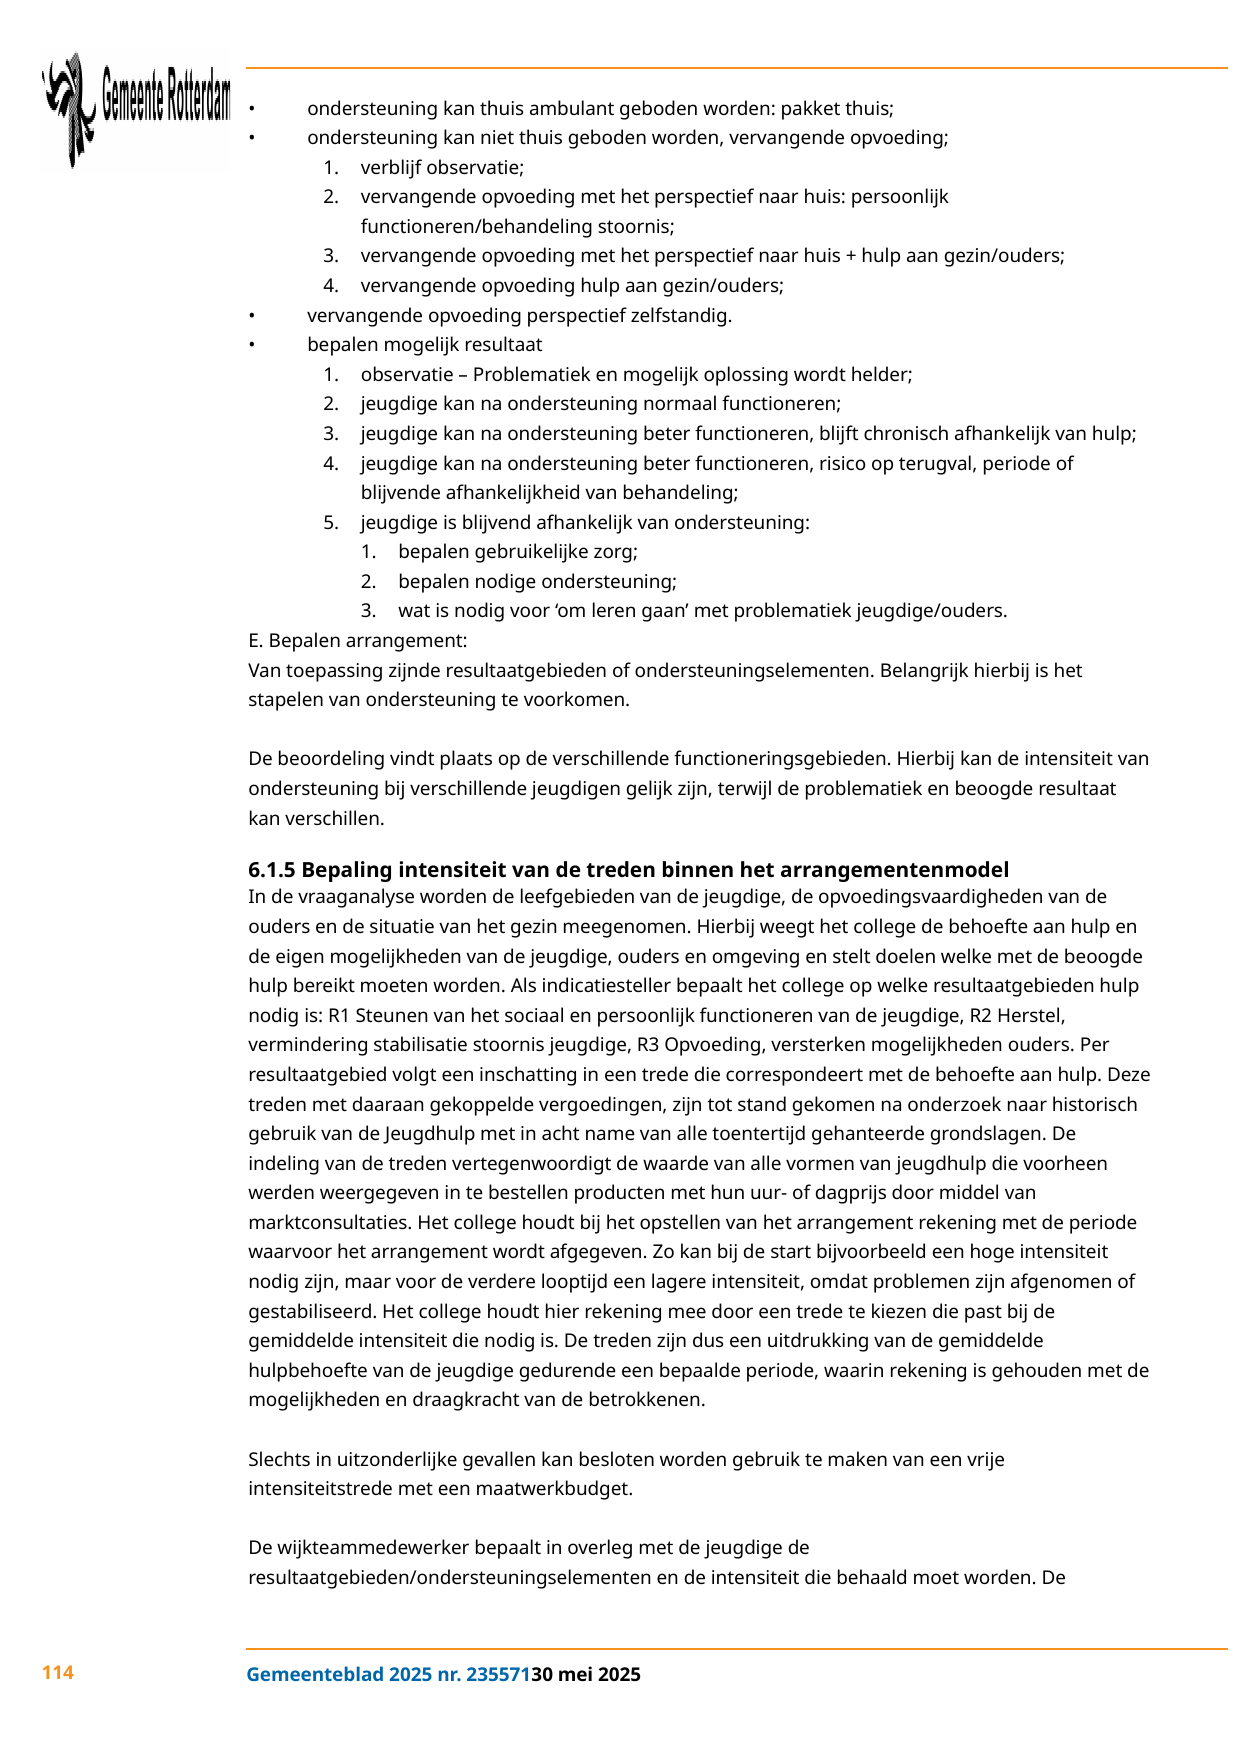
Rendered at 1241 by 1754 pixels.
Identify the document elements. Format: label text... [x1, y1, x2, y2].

list jeugdige is blijvend afhankelijk van ondersteuning: [323, 509, 1152, 535]
list jeugdige kan na ondersteuning beter functioneren, risico op terugval, periode of blijvende afhankelijkheid van behandeling; [323, 450, 1152, 505]
text Van toepassing zijnde resultaatgebieden of ondersteuningselementen. Belangrijk hierbij is het stapelen van ondersteuning te voorkomen. [248, 657, 1152, 712]
list ondersteuning kan niet thuis geboden worden, vervangende opvoeding; [248, 124, 1152, 150]
list vervangende opvoeding perspectief zelfstandig. [248, 302, 1152, 328]
text Slechts in uitzonderlijke gevallen kan besloten worden gebruik te maken van een vrije intensiteitstrede met een maatwerkbudget. [248, 1446, 1152, 1501]
list jeugdige kan na ondersteuning beter functioneren, blijft chronisch afhankelijk van hulp; [323, 420, 1152, 446]
list bepalen mogelijk resultaat [248, 331, 1152, 357]
text In de vraaganalyse worden de leefgebieden van de jeugdige, de opvoedingsvaardigheden van de ouders en de situatie van het gezin meegenomen. Hierbij weegt het college de behoefte aan hulp en de eigen mogelijkheden van de jeugdige, ouders en omgeving en stelt doelen welke met de beoogde hulp bereikt moeten worden. Als indicatiesteller bepaalt het college op welke resultaatgebieden hulp nodig is: R1 Steunen van het sociaal en persoonlijk functioneren van de jeugdige, R2 Herstel, vermindering stabilisatie stoornis jeugdige, R3 Opvoeding, versterken mogelijkheden ouders. Per resultaatgebied volgt een inschatting in een trede die correspondeert met de behoefte aan hulp. Deze treden met daaraan gekoppelde vergoedingen, zijn tot stand gekomen na onderzoek naar historisch gebruik van de Jeugdhulp met in acht name van alle toentertijd gehanteerde grondslagen. De indeling van de treden vertegenwoordigt de waarde van alle vormen van jeugdhulp die voorheen werden weergegeven in te bestellen producten met hun uur- of dagprijs door middel van marktconsultaties. Het college houdt bij het opstellen van het arrangement rekening met de periode waarvoor het arrangement wordt afgegeven. Zo kan bij de start bijvoorbeeld een hoge intensiteit nodig zijn, maar voor de verdere looptijd een lagere intensiteit, omdat problemen zijn afgenomen of gestabiliseerd. Het college houdt hier rekening mee door een trede te kiezen die past bij de gemiddelde intensiteit die nodig is. De treden zijn dus een uitdrukking van de gemiddelde hulpbehoefte van de jeugdige gedurende een bepaalde periode, waarin rekening is gehouden met de mogelijkheden en draagkracht van de betrokkenen. [248, 884, 1152, 1412]
text De wijkteammedewerker bepaalt in overleg met de jeugdige de resultaatgebieden/ondersteuningselementen en de intensiteit die behaald moet worden. De [248, 1534, 1152, 1590]
text 6.1.5 Bepaling intensiteit van de treden binnen het arrangementenmodel [248, 855, 1152, 884]
list bepalen gebruikelijke zorg; [361, 538, 1152, 564]
text De beoordeling vindt plaats op de verschillende functioneringsgebieden. Hierbij kan de intensiteit van ondersteuning bij verschillende jeugdigen gelijk zijn, terwijl de problematiek en beoogde resultaat kan verschillen. [248, 746, 1152, 831]
list ondersteuning kan thuis ambulant geboden worden: pakket thuis; [248, 95, 1152, 121]
list jeugdige kan na ondersteuning normaal functioneren; [323, 391, 1152, 416]
list verblijf observatie; [323, 154, 1152, 180]
list observatie – Problematiek en mogelijk oplossing wordt helder; [323, 361, 1152, 387]
text E. Bepalen arrangement: [248, 627, 1152, 653]
list vervangende opvoeding met het perspectief naar huis + hulp aan gezin/ouders; [323, 243, 1152, 268]
list wat is nodig voor ‘om leren gaan’ met problematiek jeugdige/ouders. [361, 598, 1152, 623]
list bepalen nodige ondersteuning; [361, 568, 1152, 594]
list vervangende opvoeding hulp aan gezin/ouders; [323, 272, 1152, 298]
list vervangende opvoeding met het perspectief naar huis: persoonlijk functioneren/behandeling stoornis; [323, 183, 1152, 239]
picture [41, 47, 231, 172]
